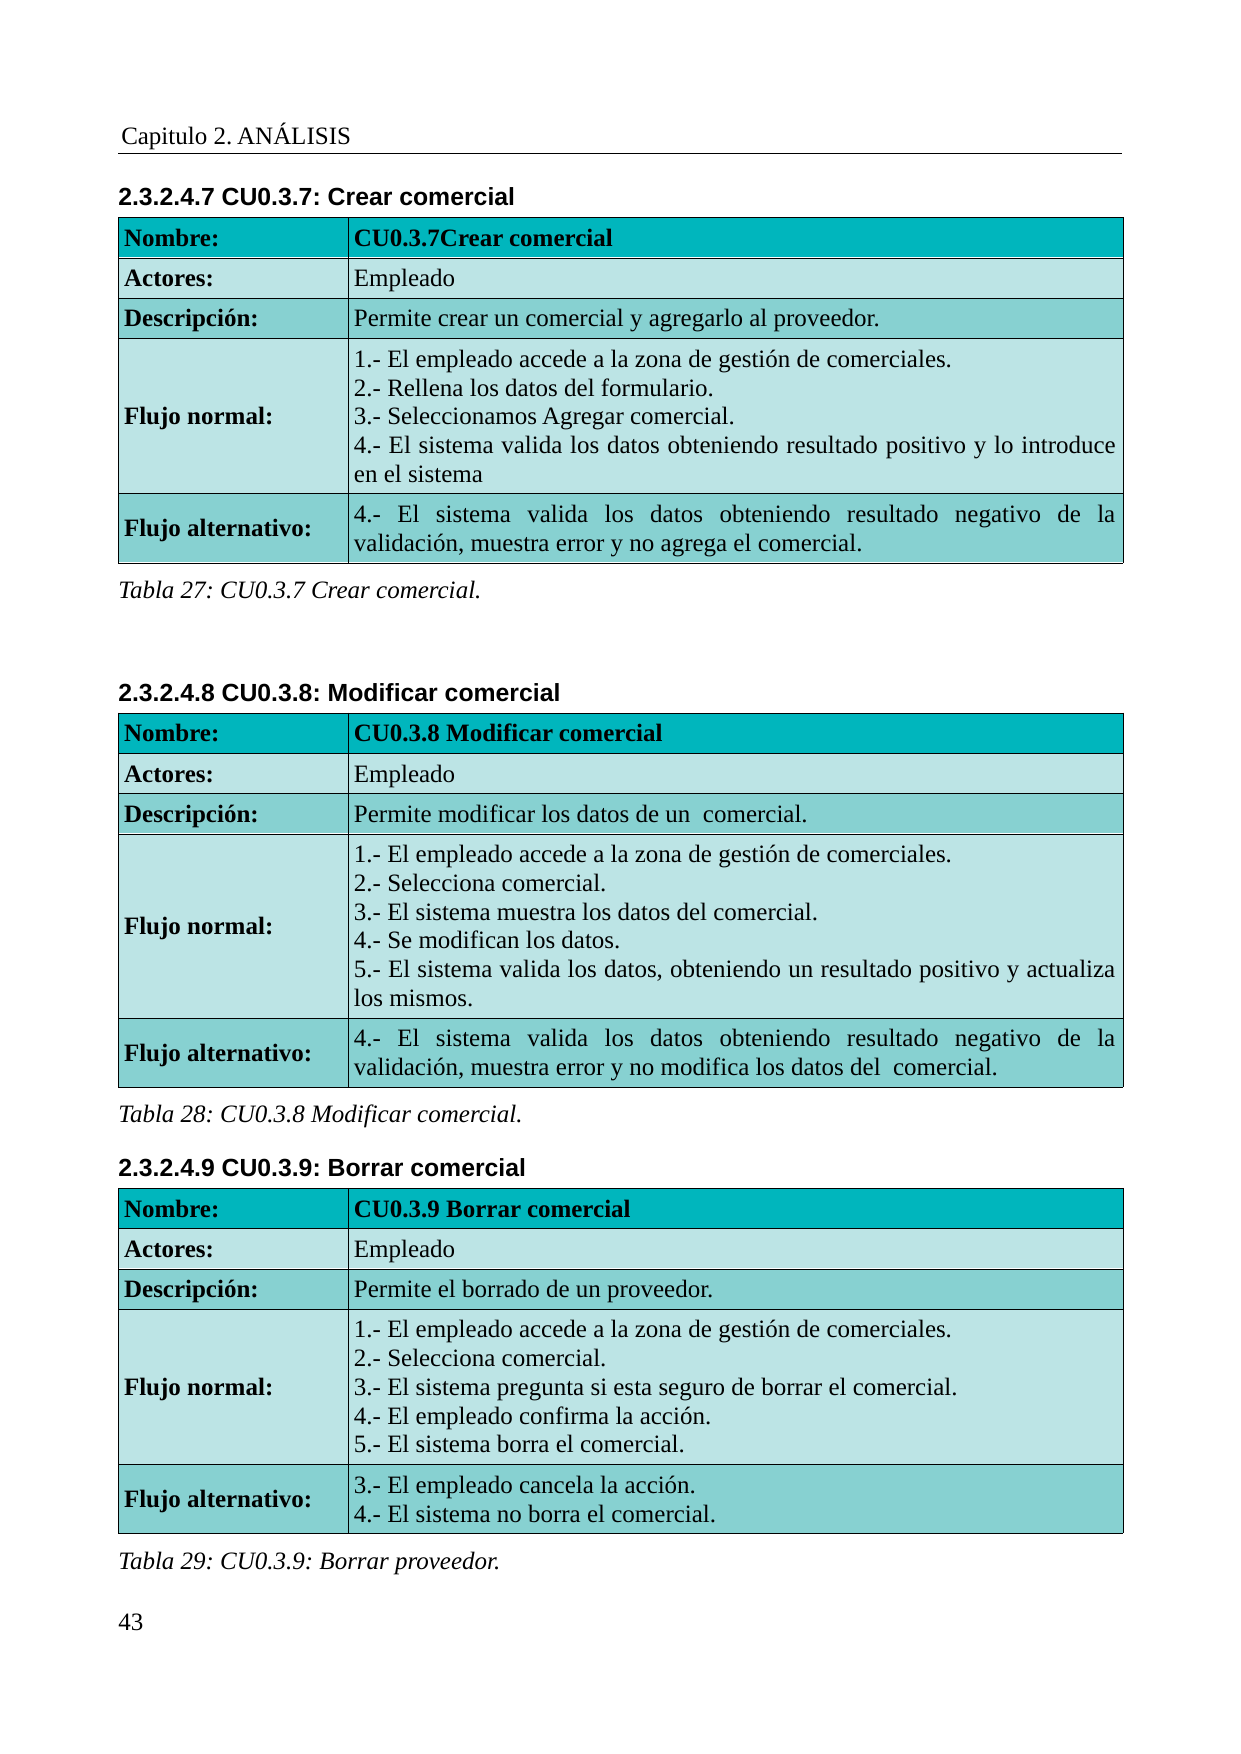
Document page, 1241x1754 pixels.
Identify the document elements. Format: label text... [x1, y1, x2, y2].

table_cell Flujo normal: [119, 835, 348, 1018]
text Tabla 27: CU0.3.7 Crear comercial. [118, 575, 1122, 604]
table_cell Descripción: [119, 1270, 348, 1309]
text Tabla 28: CU0.3.8 Modificar comercial. [118, 1099, 1122, 1128]
table_cell Actores: [119, 1229, 348, 1268]
text Tabla 29: CU0.3.9: Borrar proveedor. [118, 1546, 1122, 1574]
table_header CU0.3.8 Modificar comercial [349, 714, 1123, 753]
table_header CU0.3.7Crear comercial [349, 218, 1123, 257]
table_header Nombre: [119, 218, 348, 257]
table_header Nombre: [119, 714, 348, 753]
subtitle 2.3.2.4.8 CU0.3.8: Modificar comercial [118, 678, 1122, 706]
table_cell Actores: [119, 259, 348, 298]
table_cell Permite modificar los datos de un comercial. [349, 794, 1123, 833]
table_cell Empleado [349, 1229, 1123, 1268]
table_cell Flujo normal: [119, 339, 348, 493]
table_cell Flujo alternativo: [119, 494, 348, 562]
table_cell Empleado [349, 259, 1123, 298]
table_cell Descripción: [119, 299, 348, 338]
table_header CU0.3.9 Borrar comercial [349, 1189, 1123, 1228]
table_cell 1.- El empleado accede a la zona de gestión de comerciales. 2.- Selecciona comercial. 3.- El sistema muestra los datos del comercial. 4.- Se modifican los datos. 5.- El sistema valida los datos, obteniendo un resultado positivo y actualiza los mismos. [349, 835, 1123, 1018]
table_cell Actores: [119, 754, 348, 793]
table_cell Permite crear un comercial y agregarlo al proveedor. [349, 299, 1123, 338]
table_cell Flujo normal: [119, 1310, 348, 1464]
subtitle 2.3.2.4.7 CU0.3.7: Crear comercial [118, 182, 1122, 211]
table_cell Flujo alternativo: [119, 1465, 348, 1533]
table_cell 1.- El empleado accede a la zona de gestión de comerciales. 2.- Selecciona comercial. 3.- El sistema pregunta si esta seguro de borrar el comercial. 4.- El empleado confirma la acción. 5.- El sistema borra el comercial. [349, 1310, 1123, 1464]
table_header Nombre: [119, 1189, 348, 1228]
table_cell Descripción: [119, 794, 348, 833]
subtitle 2.3.2.4.9 CU0.3.9: Borrar comercial [118, 1153, 1122, 1182]
table_cell 4.- El sistema valida los datos obteniendo resultado negativo de la validación, muestra error y no modifica los datos del comercial. [349, 1019, 1123, 1087]
table_cell Empleado [349, 754, 1123, 793]
table_cell 3.- El empleado cancela la acción. 4.- El sistema no borra el comercial. [349, 1465, 1123, 1533]
table_cell Permite el borrado de un proveedor. [349, 1270, 1123, 1309]
table_cell Flujo alternativo: [119, 1019, 348, 1087]
table_cell 1.- El empleado accede a la zona de gestión de comerciales. 2.- Rellena los datos del formulario. 3.- Seleccionamos Agregar comercial. 4.- El sistema valida los datos obteniendo resultado positivo y lo introduce en el sistema [349, 339, 1123, 493]
table_cell 4.- El sistema valida los datos obteniendo resultado negativo de la validación, muestra error y no agrega el comercial. [349, 494, 1123, 562]
